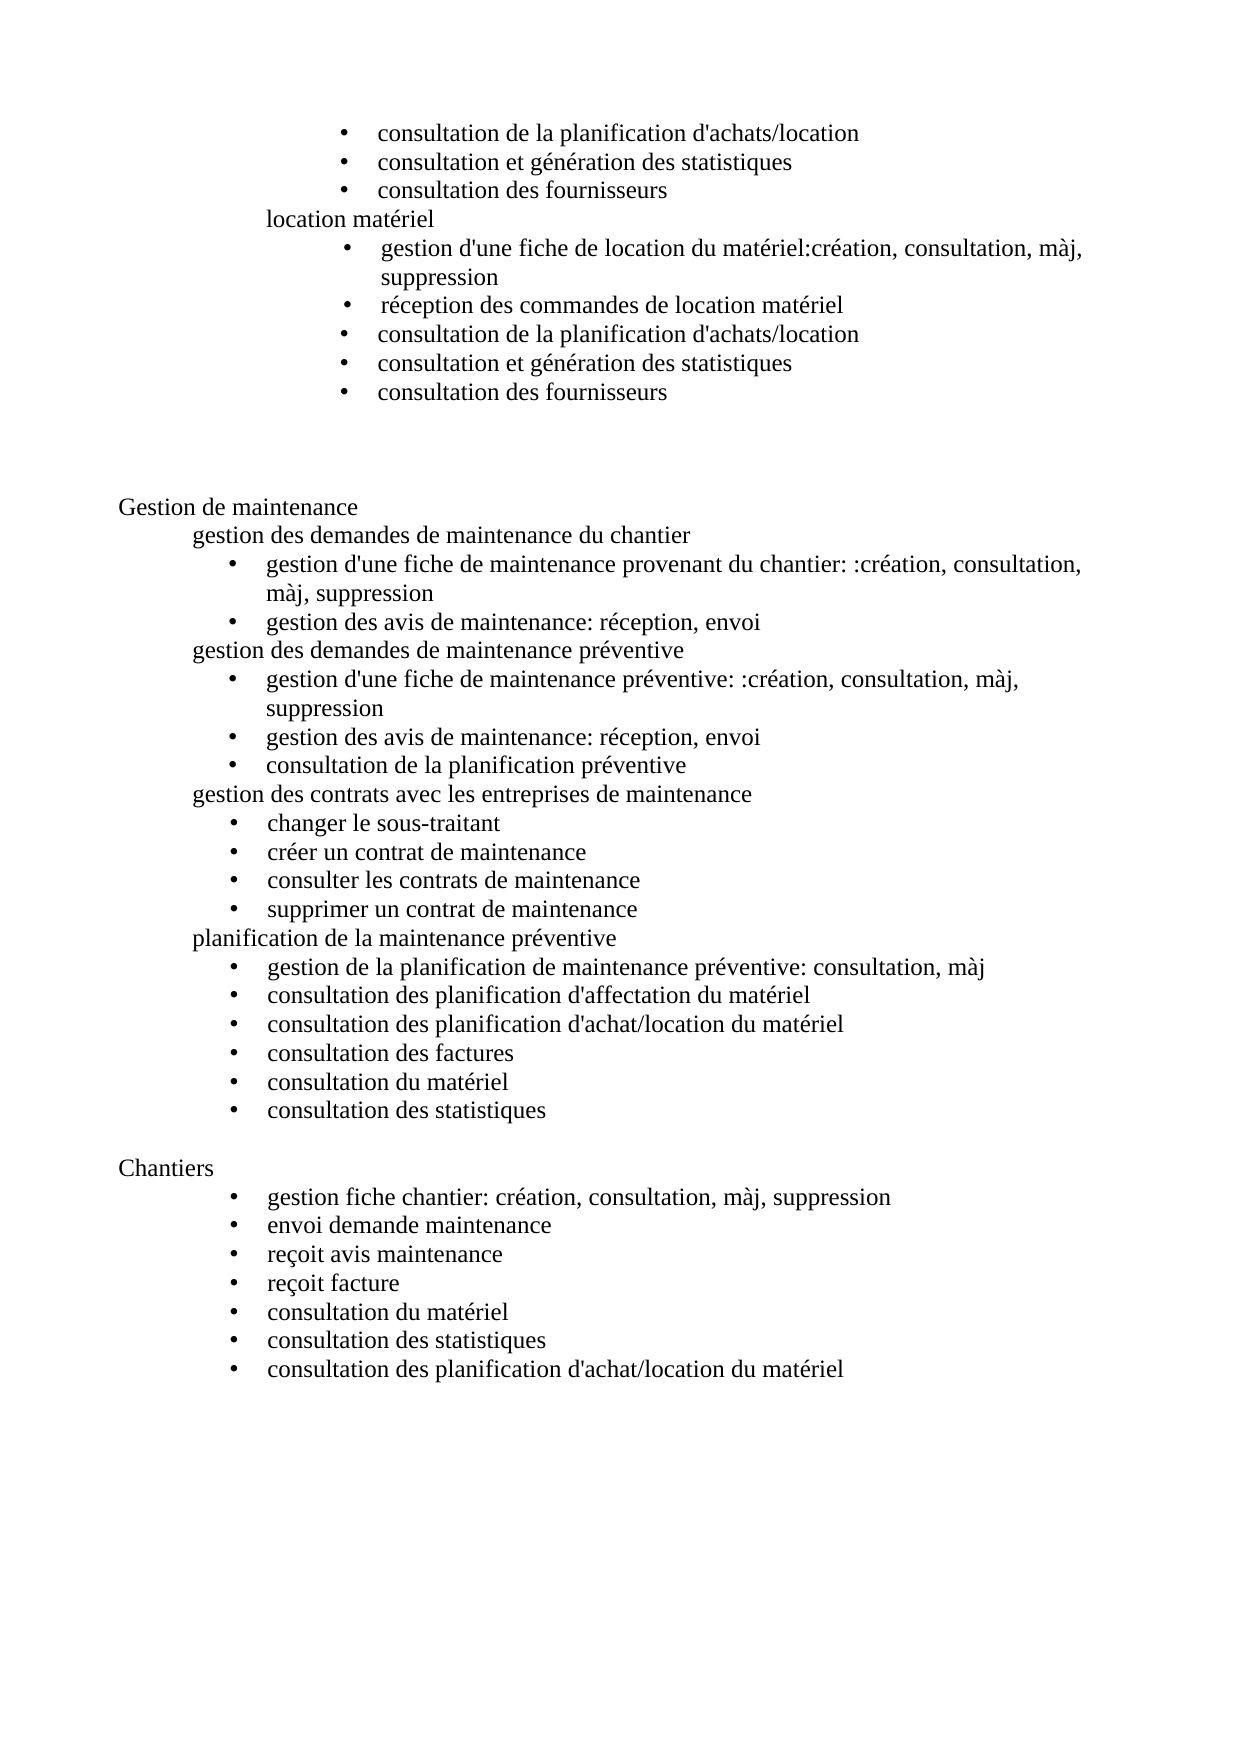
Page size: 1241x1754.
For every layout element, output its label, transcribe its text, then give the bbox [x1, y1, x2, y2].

list consultation des statistiques [229, 1326, 1122, 1354]
list consultation de la planification d'achats/location [340, 319, 1122, 348]
list changer le sous-traitant [229, 808, 1122, 837]
text gestion des demandes de maintenance préventive [154, 636, 1122, 664]
list consultation du matériel [229, 1067, 1122, 1096]
list consultation des planification d'achat/location du matériel [229, 1009, 1122, 1038]
text Gestion de maintenance [118, 492, 1122, 521]
list gestion des avis de maintenance: réception, envoi [228, 722, 1122, 751]
list consultation de la planification préventive [228, 751, 1122, 779]
list gestion des avis de maintenance: réception, envoi [228, 607, 1122, 636]
list reçoit facture [229, 1268, 1122, 1297]
list consultation des factures [229, 1038, 1122, 1067]
list consultation des statistiques [229, 1096, 1122, 1124]
text gestion des contrats avec les entreprises de maintenance [118, 779, 1122, 808]
text gestion des demandes de maintenance du chantier [118, 521, 1122, 549]
list consultation des planification d'achat/location du matériel [229, 1354, 1122, 1383]
list consultation de la planification d'achats/location [340, 118, 1122, 147]
list consultation des fournisseurs [340, 377, 1122, 406]
list envoi demande maintenance [229, 1211, 1122, 1239]
list gestion fiche chantier: création, consultation, màj, suppression [229, 1182, 1122, 1211]
list supprimer un contrat de maintenance [229, 894, 1122, 923]
list reçoit avis maintenance [229, 1239, 1122, 1268]
list consultation et génération des statistiques [340, 147, 1122, 176]
list gestion d'une fiche de maintenance préventive: :création, consultation, màj, suppression [228, 664, 1122, 722]
list consultation des planification d'affectation du matériel [229, 981, 1122, 1009]
list consultation et génération des statistiques [340, 348, 1122, 377]
list consultation des fournisseurs [340, 176, 1122, 204]
list créer un contrat de maintenance [229, 837, 1122, 866]
text Chantiers [118, 1153, 1122, 1182]
text planification de la maintenance préventive [118, 923, 1122, 952]
text location matériel [118, 204, 1122, 233]
list consulter les contrats de maintenance [229, 866, 1122, 894]
list gestion d'une fiche de maintenance provenant du chantier: :création, consultation, màj, suppression [228, 549, 1122, 607]
list gestion de la planification de maintenance préventive: consultation, màj [229, 952, 1122, 981]
list réception des commandes de location matériel [343, 291, 1122, 319]
list gestion d'une fiche de location du matériel:création, consultation, màj, suppression [343, 233, 1122, 291]
list consultation du matériel [229, 1297, 1122, 1326]
